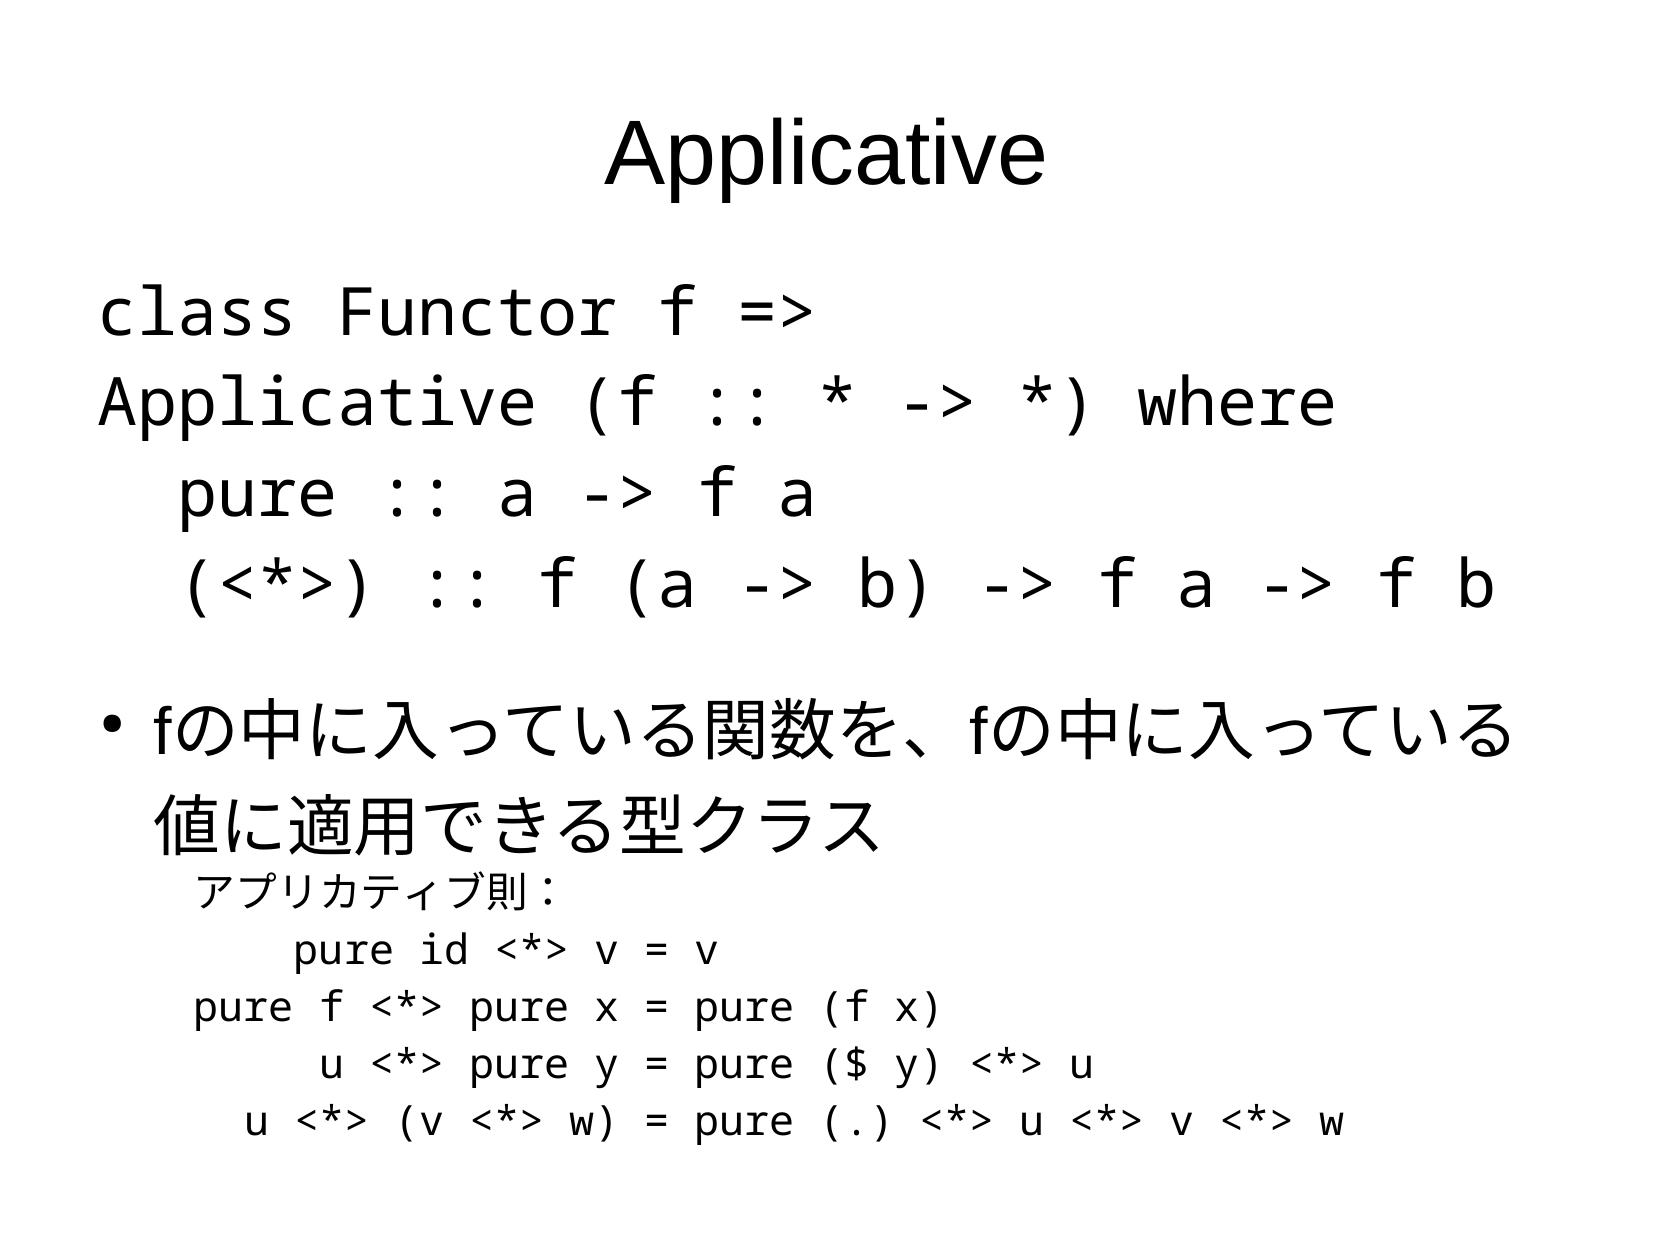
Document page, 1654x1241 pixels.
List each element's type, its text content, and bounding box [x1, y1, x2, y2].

title Applicative [82, 49, 1571, 256]
list fの中に入っている関数を、fの中に入っている値に適用できる型クラス [82, 676, 1571, 1128]
text_box アプリカティブ則： pure id <*> v = v pure f <*> pure x = pure (f x) u <*> pure y = pure ($ y) <*> u u <*> (v <*> w) = pure (.) <*> u <*> v <*> w [179, 851, 1536, 1181]
text_box class Functor f => Applicative (f :: * -> *) where pure :: a -> f a (<*>) :: f (a -> b) -> f a -> f b [82, 256, 1571, 633]
